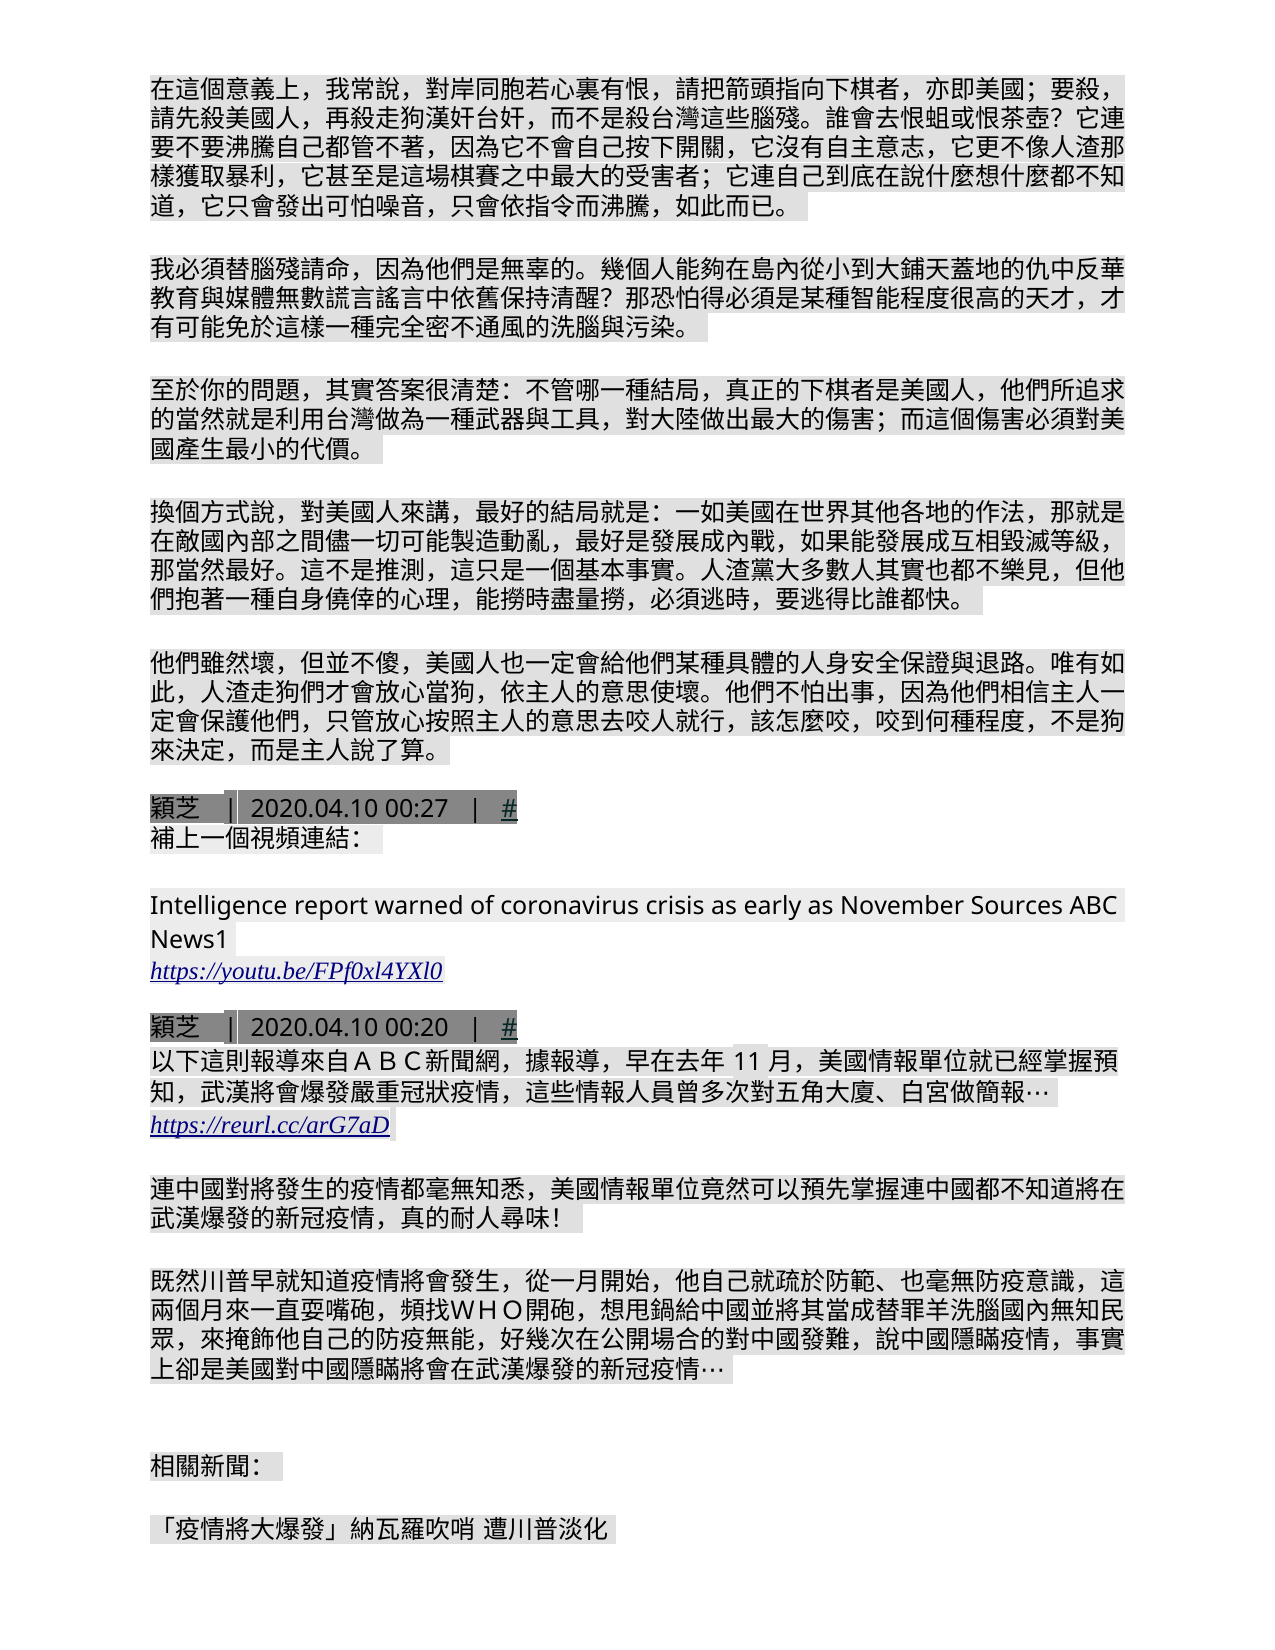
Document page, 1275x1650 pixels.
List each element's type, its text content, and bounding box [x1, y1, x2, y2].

text 以下這則報導來自ＡＢＣ新聞網，據報導，早在去年 11 月，美國情報單位就已經掌握預知，武漢將會爆發嚴重冠狀疫情，這些情報人員曾多次對五角大廈、白宮做簡報⋯ https://reurl.cc/arG7aD 連中國對將發生的疫情都毫無知悉，美國情報單位竟然可以預先掌握連中國都不知道將在武漢爆發的新冠疫情，真的耐人尋味！ 既然川普早就知道疫情將會發生，從一月開始，他自己就疏於防範、也毫無防疫意識，這兩個月來一直耍嘴砲，頻找ＷＨＯ開砲，想甩鍋給中國並將其當成替罪羊洗腦國內無知民眾，來掩飾他自己的防疫無能，好幾次在公開場合的對中國發難，說中國隱瞞疫情，事實上卻是美國對中國隱瞞將會在武漢爆發的新冠疫情⋯ 相關新聞： 「疫情將大爆發」納瓦羅吹哨 遭川普淡化 [150, 1044, 1125, 1544]
text 在這個意義上，我常說，對岸同胞若心裏有恨，請把箭頭指向下棋者，亦即美國；要殺，請先殺美國人，再殺走狗漢奸台奸，而不是殺台灣這些腦殘。誰會去恨蛆或恨茶壺？它連要不要沸騰自己都管不著，因為它不會自己按下開關，它沒有自主意志，它更不像人渣那樣獲取暴利，它甚至是這場棋賽之中最大的受害者；它連自己到底在說什麼想什麼都不知道，它只會發出可怕噪音，只會依指令而沸騰，如此而已。 我必須替腦殘請命，因為他們是無辜的。幾個人能夠在島內從小到大鋪天蓋地的仇中反華教育與媒體無數謊言謠言中依舊保持清醒？那恐怕得必須是某種智能程度很高的天才，才有可能免於這樣一種完全密不通風的洗腦與污染。 至於你的問題，其實答案很清楚：不管哪一種結局，真正的下棋者是美國人，他們所追求的當然就是利用台灣做為一種武器與工具，對大陸做出最大的傷害；而這個傷害必須對美國產生最小的代價。 換個方式說，對美國人來講，最好的結局就是：一如美國在世界其他各地的作法，那就是在敵國內部之間儘一切可能製造動亂，最好是發展成內戰，如果能發展成互相毀滅等級，那當然最好。這不是推測，這只是一個基本事實。人渣黨大多數人其實也都不樂見，但他們抱著一種自身僥倖的心理，能撈時盡量撈，必須逃時，要逃得比誰都快。 他們雖然壞，但並不傻，美國人也一定會給他們某種具體的人身安全保證與退路。唯有如此，人渣走狗們才會放心當狗，依主人的意思使壞。他們不怕出事，因為他們相信主人一定會保護他們，只管放心按照主人的意思去咬人就行，該怎麼咬，咬到何種程度，不是狗來決定，而是主人說了算。 [150, 75, 1125, 765]
text 穎芝 | 2020.04.10 00:27 | # [150, 790, 1125, 824]
text 穎芝 | 2020.04.10 00:20 | # [150, 1009, 1125, 1044]
text 補上一個視頻連結： Intelligence report warned of coronavirus crisis as early as November Sources ABC News1 https://youtu.be/FPf0xl4YXl0 [150, 824, 1125, 984]
